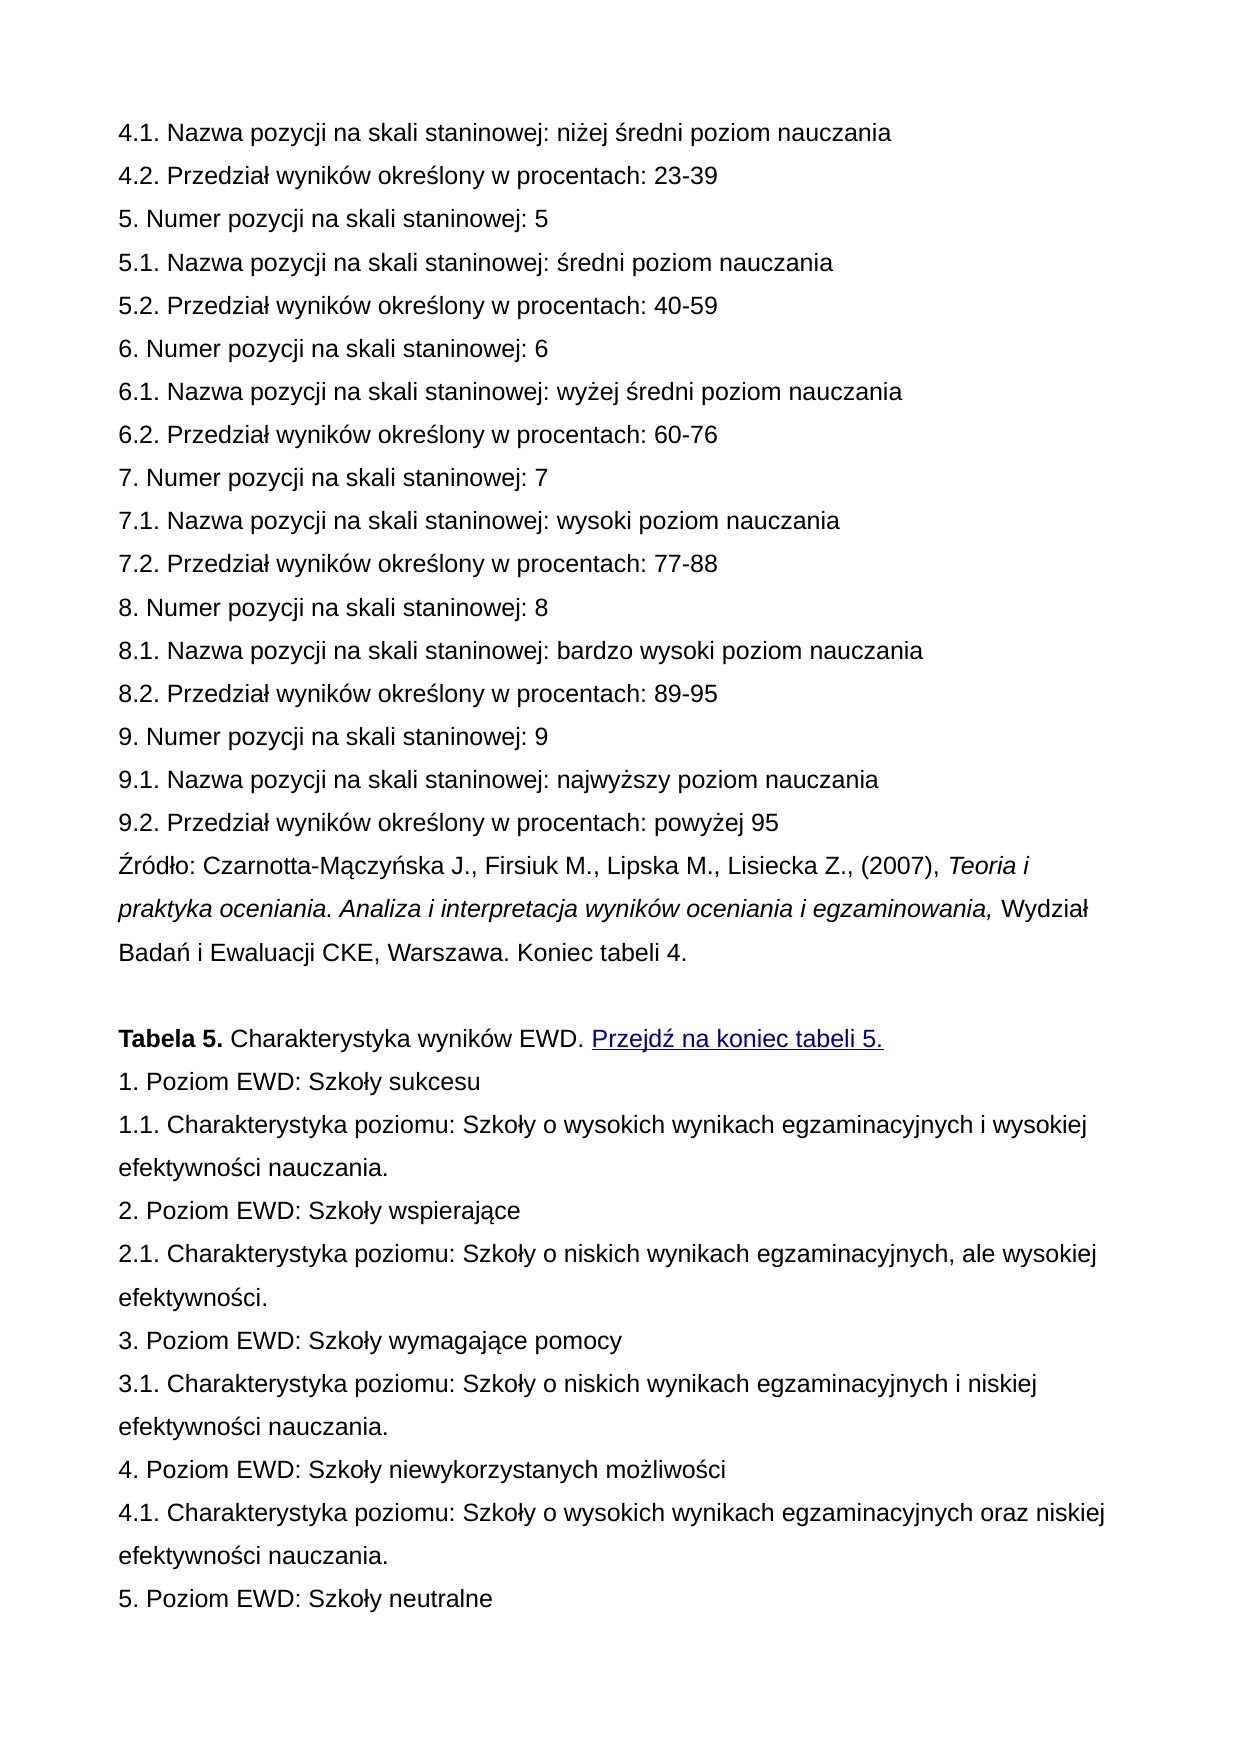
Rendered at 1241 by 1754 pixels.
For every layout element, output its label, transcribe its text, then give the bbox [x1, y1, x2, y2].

text 4.1. Nazwa pozycji na skali staninowej: niżej średni poziom nauczania [118, 118, 1122, 147]
text 6. Numer pozycji na skali staninowej: 6 [118, 334, 1122, 362]
text 3.1. Charakterystyka poziomu: Szkoły o niskich wynikach egzaminacyjnych i niskiej efektywności nauczania. [118, 1369, 1122, 1441]
text 8.2. Przedział wyników określony w procentach: 89-95 [118, 679, 1122, 707]
text 7.1. Nazwa pozycji na skali staninowej: wysoki poziom nauczania [118, 506, 1122, 535]
text 7. Numer pozycji na skali staninowej: 7 [118, 463, 1122, 492]
text 2.1. Charakterystyka poziomu: Szkoły o niskich wynikach egzaminacyjnych, ale wysokiej efektywności. [118, 1239, 1122, 1311]
text 5. Poziom EWD: Szkoły neutralne [118, 1584, 1122, 1613]
text 2. Poziom EWD: Szkoły wspierające [118, 1196, 1122, 1225]
text 9. Numer pozycji na skali staninowej: 9 [118, 722, 1122, 751]
text 3. Poziom EWD: Szkoły wymagające pomocy [118, 1326, 1122, 1354]
text 6.2. Przedział wyników określony w procentach: 60-76 [118, 420, 1122, 449]
text 8. Numer pozycji na skali staninowej: 8 [118, 592, 1122, 621]
text Źródło: Czarnotta-Mączyńska J., Firsiuk M., Lipska M., Lisiecka Z., (2007), Teoria i praktyka oceniania. Analiza i interpretacja wyników oceniania i egzaminowania, Wydział Badań i Ewaluacji CKE, Warszawa. Koniec tabeli 4. [118, 851, 1122, 966]
text 6.1. Nazwa pozycji na skali staninowej: wyżej średni poziom nauczania [118, 377, 1122, 406]
text 4. Poziom EWD: Szkoły niewykorzystanych możliwości [118, 1455, 1122, 1484]
text Tabela 5. Charakterystyka wyników EWD. Przejdź na koniec tabeli 5. [118, 1024, 1122, 1052]
text 5. Numer pozycji na skali staninowej: 5 [118, 204, 1122, 233]
text 5.1. Nazwa pozycji na skali staninowej: średni poziom nauczania [118, 247, 1122, 276]
text 5.2. Przedział wyników określony w procentach: 40-59 [118, 291, 1122, 319]
text 1.1. Charakterystyka poziomu: Szkoły o wysokich wynikach egzaminacyjnych i wysokiej efektywności nauczania. [118, 1110, 1122, 1182]
text 1. Poziom EWD: Szkoły sukcesu [118, 1067, 1122, 1096]
text 8.1. Nazwa pozycji na skali staninowej: bardzo wysoki poziom nauczania [118, 636, 1122, 664]
text 7.2. Przedział wyników określony w procentach: 77-88 [118, 549, 1122, 578]
text 4.1. Charakterystyka poziomu: Szkoły o wysokich wynikach egzaminacyjnych oraz niskiej efektywności nauczania. [118, 1498, 1122, 1570]
text 9.1. Nazwa pozycji na skali staninowej: najwyższy poziom nauczania [118, 765, 1122, 794]
text 4.2. Przedział wyników określony w procentach: 23-39 [118, 161, 1122, 190]
text 9.2. Przedział wyników określony w procentach: powyżej 95 [118, 808, 1122, 837]
